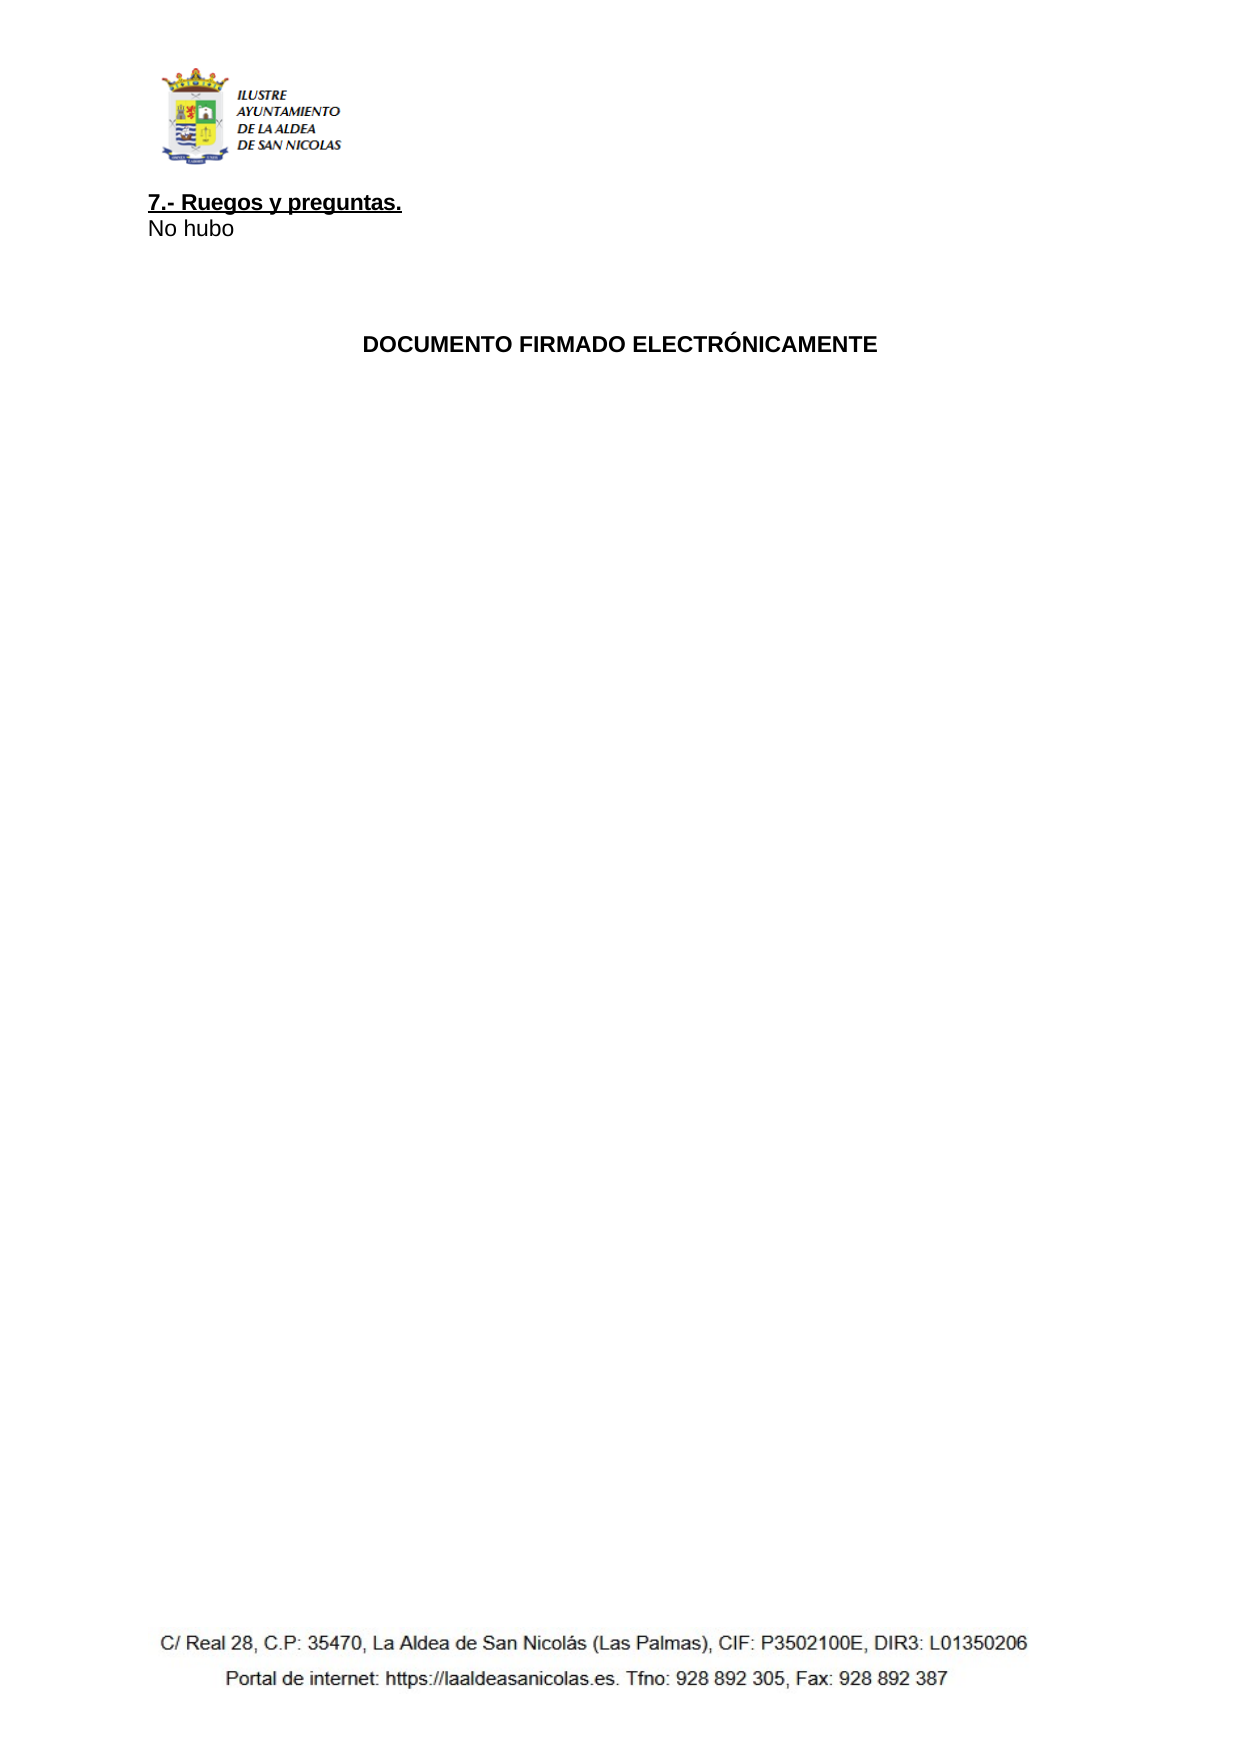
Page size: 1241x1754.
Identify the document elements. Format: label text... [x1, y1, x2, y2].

text 7.- Ruegos y preguntas. [148, 188, 1093, 215]
picture [148, 60, 357, 172]
picture [149, 1627, 1034, 1694]
text DOCUMENTO FIRMADO ELECTRÓNICAMENTE [148, 331, 1093, 358]
text No hubo [148, 215, 1093, 241]
